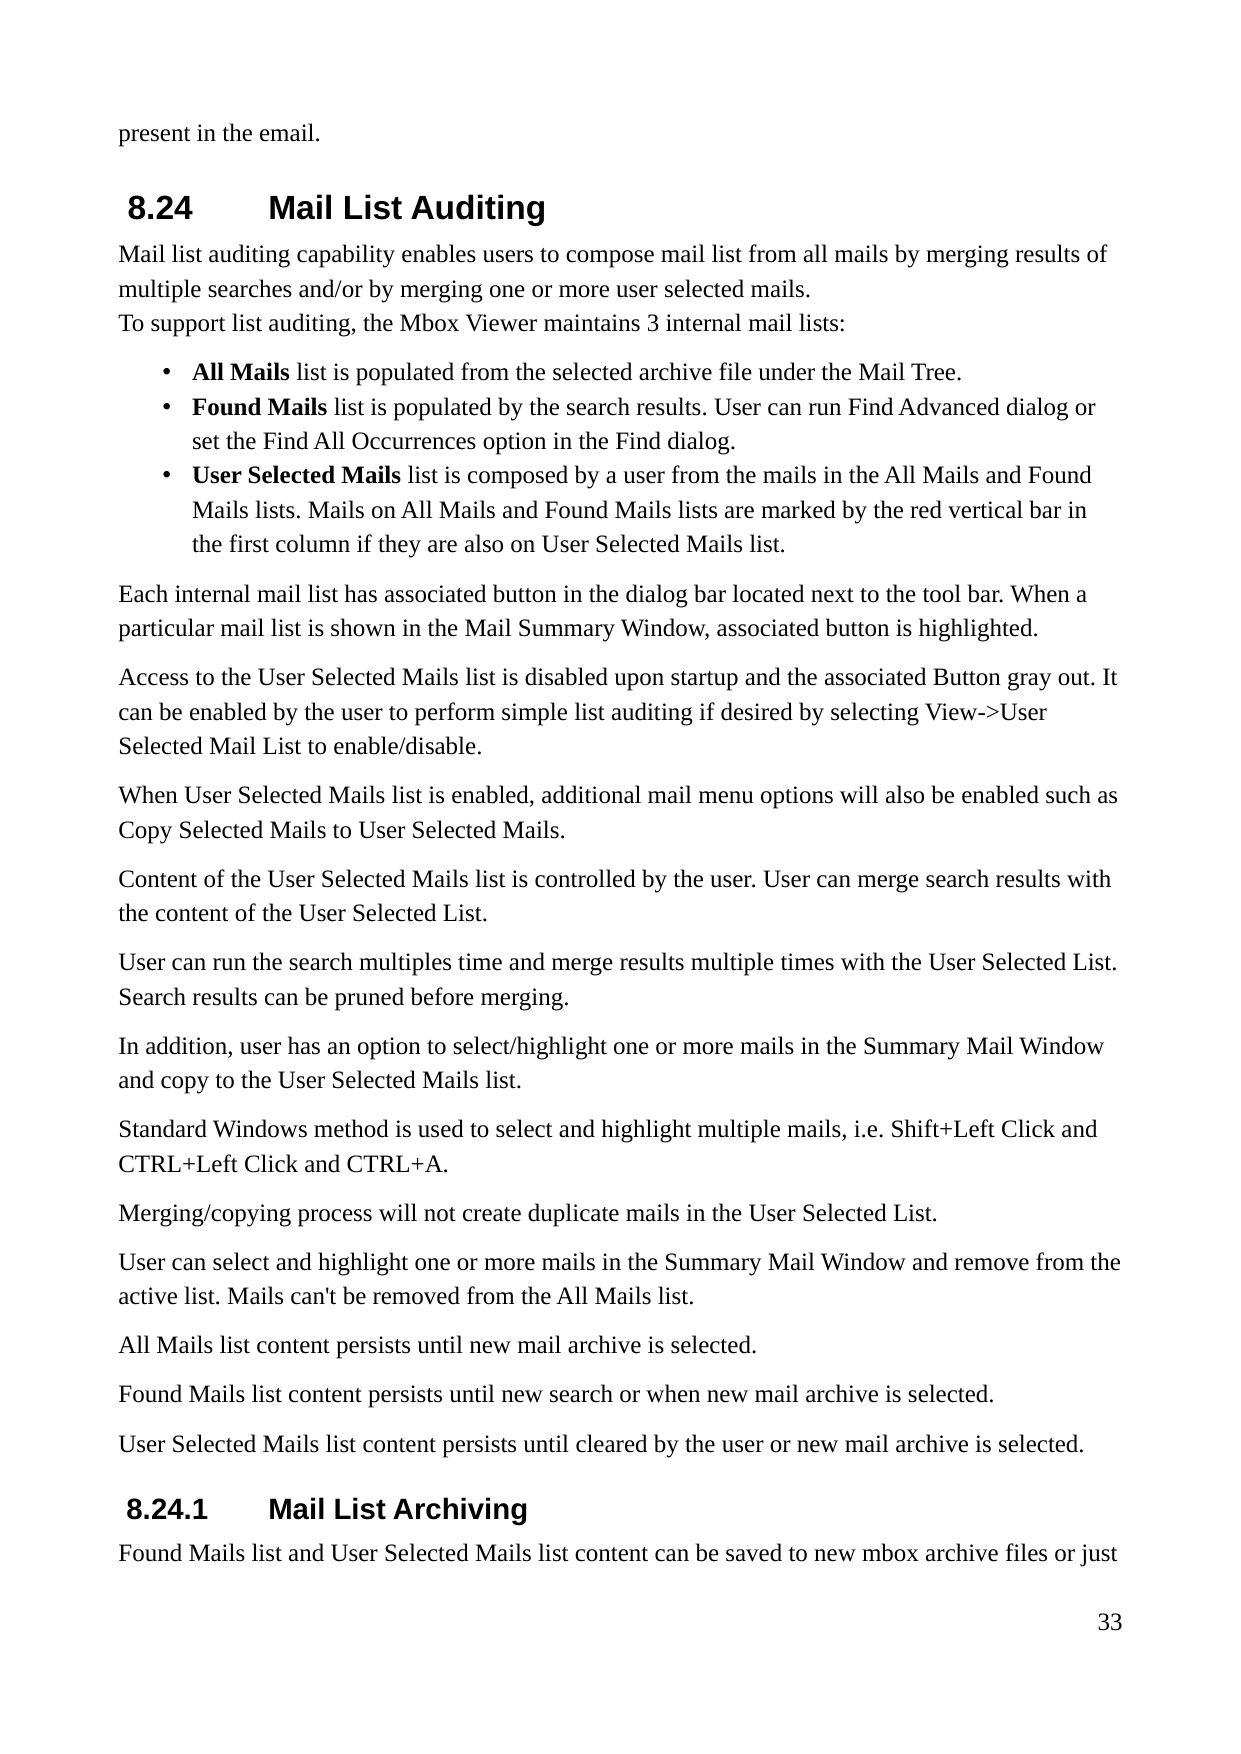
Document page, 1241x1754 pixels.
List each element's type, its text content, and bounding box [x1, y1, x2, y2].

text Found Mails list content persists until new search or when new mail archive is selected. [118, 1379, 1122, 1408]
text Content of the User Selected Mails list is controlled by the user. User can merge search results with the content of the User Selected List. [118, 864, 1122, 927]
text When User Selected Mails list is enabled, additional mail menu options will also be enabled such as Copy Selected Mails to User Selected Mails. [118, 780, 1122, 843]
list Found Mails list is populated by the search results. User can run Find Advanced dialog or set the Find All Occurrences option in the Find dialog. [162, 392, 1122, 455]
list All Mails list is populated from the selected archive file under the Mail Tree. [162, 357, 1122, 386]
text User Selected Mails list content persists until cleared by the user or new mail archive is selected. [118, 1429, 1122, 1457]
text Access to the User Selected Mails list is disabled upon startup and the associated Button gray out. It can be enabled by the user to perform simple list auditing if desired by selecting View->User Selected Mail List to enable/disable. [118, 662, 1122, 760]
text User can select and highlight one or more mails in the Summary Mail Window and remove from the active list. Mails can't be removed from the All Mails list. [118, 1247, 1122, 1310]
list User Selected Mails list is composed by a user from the mails in the All Mails and Found Mails lists. Mails on All Mails and Found Mails lists are marked by the red vertical bar in the first column if they are also on User Selected Mails list. [162, 461, 1122, 558]
subtitle Mail List Archiving [118, 1492, 1122, 1526]
text All Mails list content persists until new mail archive is selected. [118, 1331, 1122, 1359]
text Mail list auditing capability enables users to compose mail list from all mails by merging results of multiple searches and/or by merging one or more user selected mails. To support list auditing, the Mbox Viewer maintains 3 internal mail lists: [118, 239, 1122, 337]
text Each internal mail list has associated button in the dialog bar located next to the tool bar. When a particular mail list is shown in the Mail Summary Window, associated button is highlighted. [118, 579, 1122, 642]
text Found Mails list and User Selected Mails list content can be saved to new mbox archive files or just [118, 1538, 1122, 1567]
text In addition, user has an option to select/highlight one or more mails in the Summary Mail Window and copy to the User Selected Mails list. [118, 1031, 1122, 1094]
subtitle Mail List Auditing [118, 188, 1122, 227]
text User can run the search multiples time and merge results multiple times with the User Selected List. Search results can be pruned before merging. [118, 947, 1122, 1011]
text Standard Windows method is used to select and highlight multiple mails, i.e. Shift+Left Click and CTRL+Left Click and CTRL+A. [118, 1114, 1122, 1178]
text present in the email. [118, 118, 1122, 147]
text Merging/copying process will not create duplicate mails in the User Selected List. [118, 1198, 1122, 1227]
